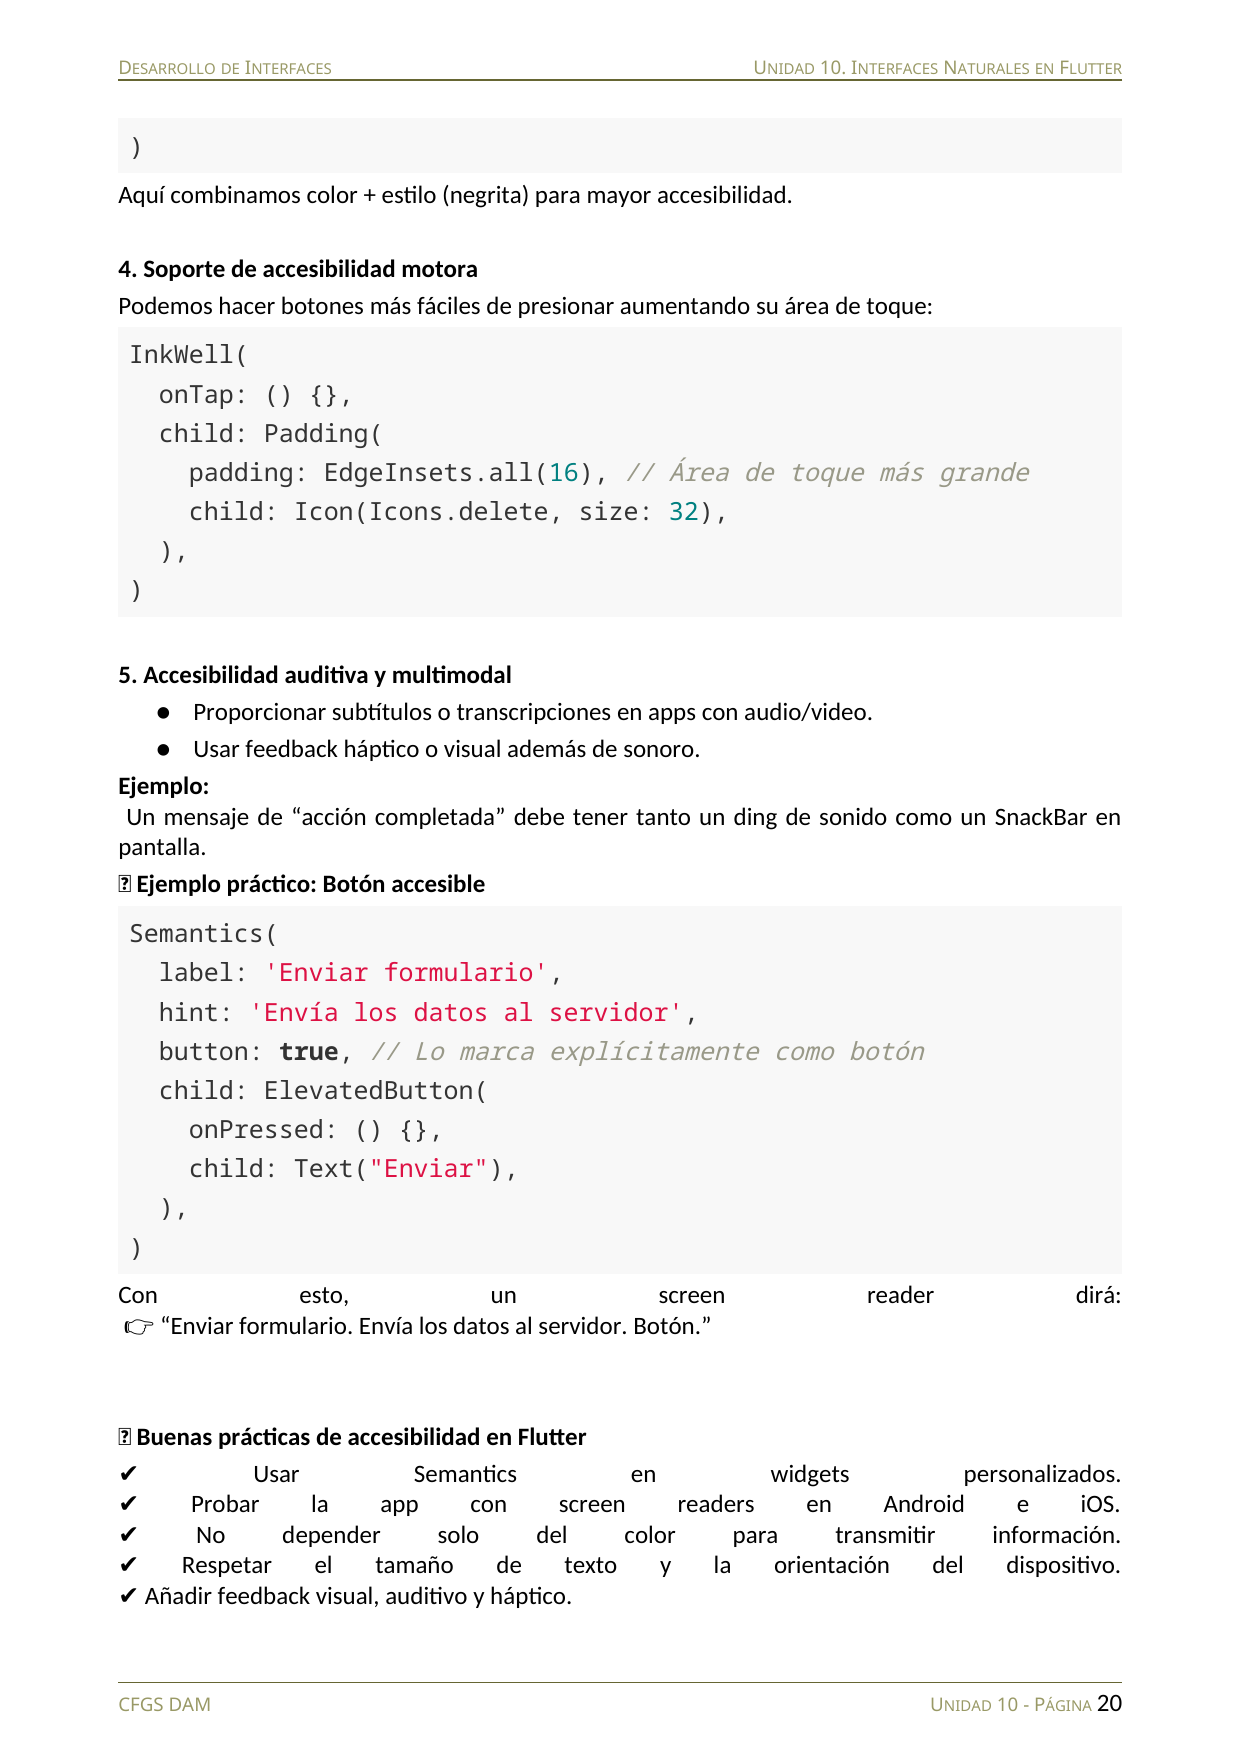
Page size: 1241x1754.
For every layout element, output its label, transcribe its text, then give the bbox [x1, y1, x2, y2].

table_header ) [118, 118, 1122, 173]
text Ejemplo: Un mensaje de “acción completada” debe tener tanto un ding de sonido como un SnackBar en pantalla. [118, 771, 1122, 862]
text Con esto, un screen reader dirá: 👉 “Enviar formulario. Envía los datos al servidor. Botón.” [118, 1280, 1122, 1341]
list Usar feedback háptico o visual además de sonoro. [156, 733, 1122, 764]
table_header Semantics( label: 'Enviar formulario', hint: 'Envía los datos al servidor', button: true, // Lo marca explícitamente como botón child: ElevatedButton( onPressed: () {}, child: Text("Enviar"), ), ) [118, 906, 1122, 1274]
text 5. Accesibilidad auditiva y multimodal [118, 659, 1122, 690]
text Aquí combinamos color + estilo (negrita) para mayor accesibilidad. [118, 179, 1122, 209]
text 4. Soporte de accesibilidad motora [118, 253, 1122, 283]
list Proporcionar subtítulos o transcripciones en apps con audio/video. [156, 697, 1122, 727]
text ✔ Usar Semantics en widgets personalizados. ✔ Probar la app con screen readers en Android e iOS. ✔ No depender solo del color para transmitir información. ✔ Respetar el tamaño de texto y la orientación del dispositivo. ✔ Añadir feedback visual, auditivo y háptico. [118, 1458, 1122, 1611]
table_header InkWell( onTap: () {}, child: Padding( padding: EdgeInsets.all(16), // Área de toque más grande child: Icon(Icons.delete, size: 32), ), ) [118, 327, 1122, 617]
text 🔹 Ejemplo práctico: Botón accesible [118, 868, 1122, 899]
text Podemos hacer botones más fáciles de presionar aumentando su área de toque: [118, 290, 1122, 320]
text ✅ Buenas prácticas de accesibilidad en Flutter [118, 1421, 1122, 1452]
